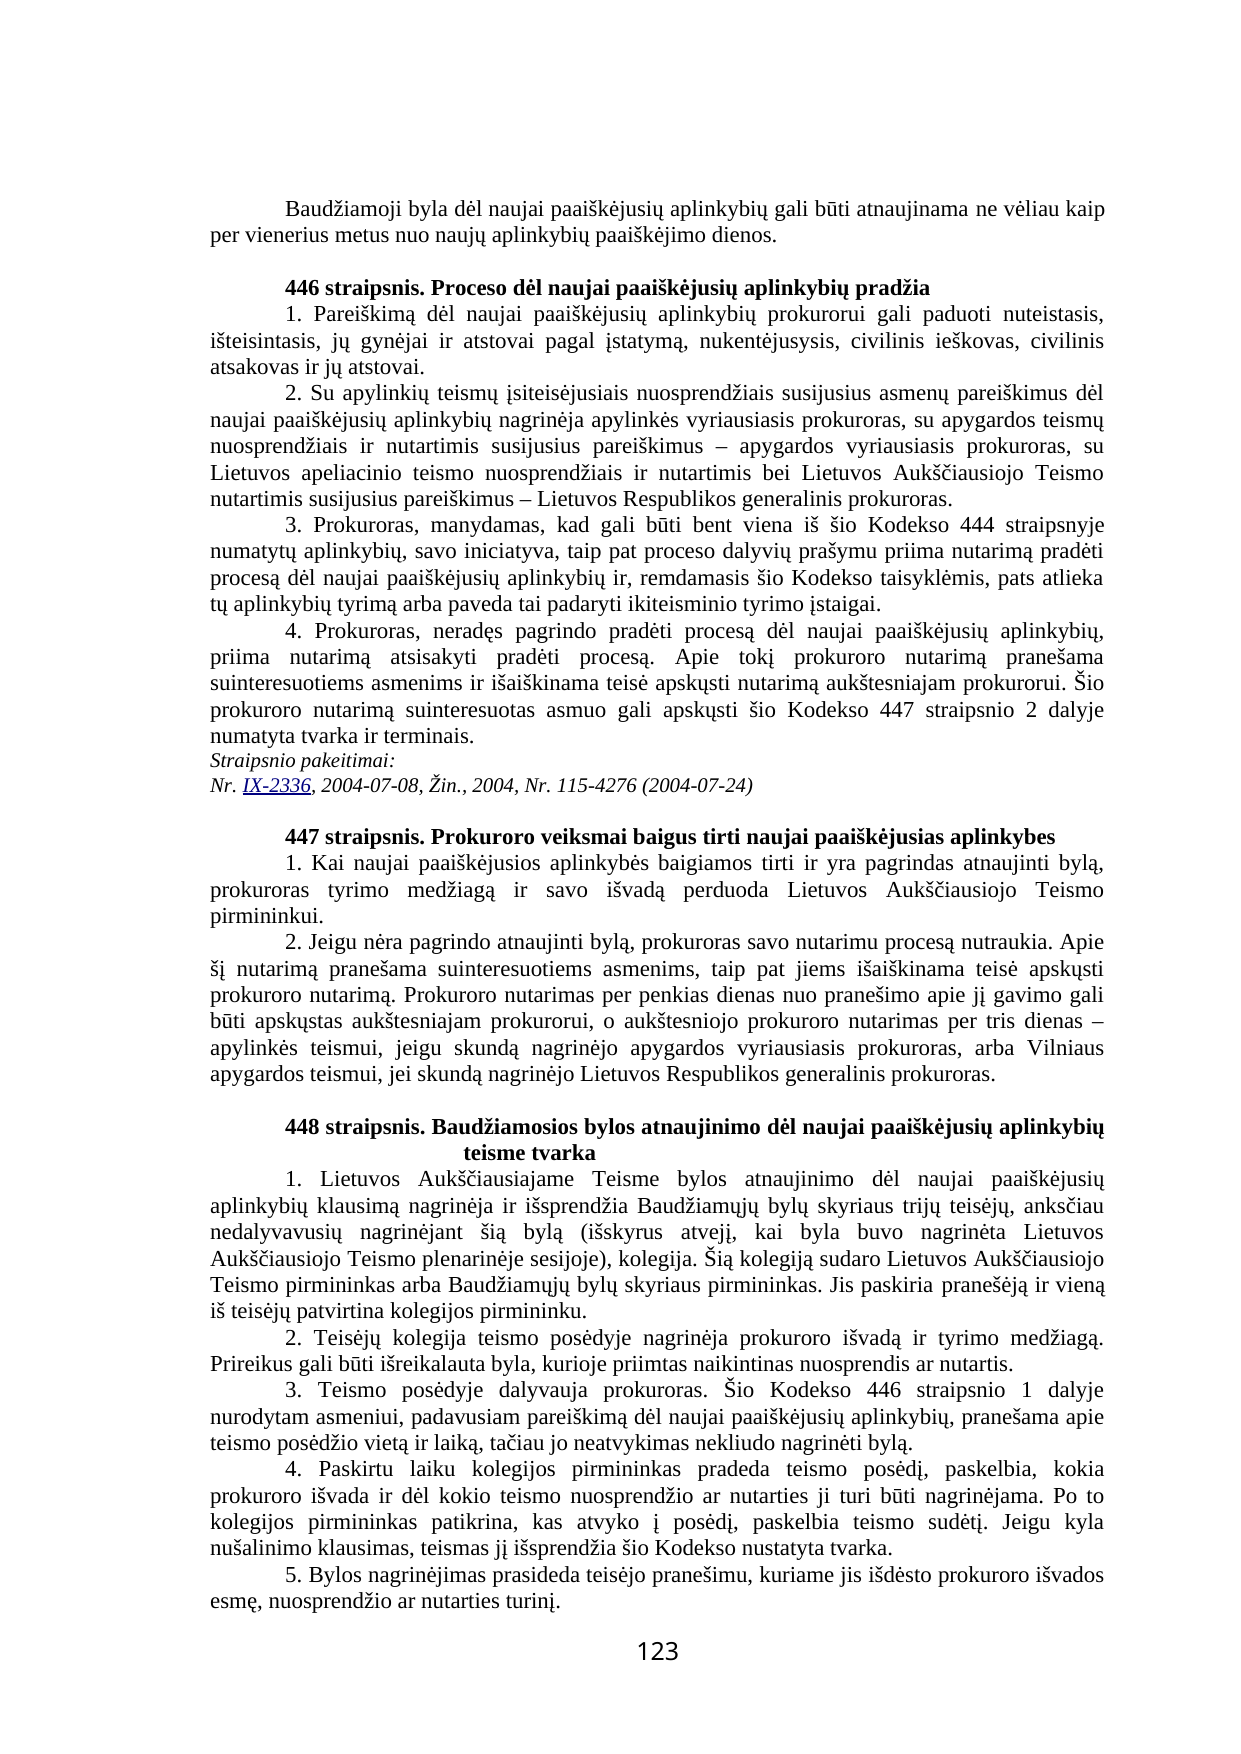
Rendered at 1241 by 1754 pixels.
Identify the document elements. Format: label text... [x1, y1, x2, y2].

text 1. Lietuvos Aukščiausiajame Teisme bylos atnaujinimo dėl naujai paaiškėjusių aplinkybių klausimą nagrinėja ir išsprendžia Baudžiamųjų bylų skyriaus trijų teisėjų, anksčiau nedalyvavusių nagrinėjant šią bylą (išskyrus atvejį, kai byla buvo nagrinėta Lietuvos Aukščiausiojo Teismo plenarinėje sesijoje), kolegija. Šią kolegiją sudaro Lietuvos Aukščiausiojo Teismo pirmininkas arba Baudžiamųjų bylų skyriaus pirmininkas. Jis paskiria pranešėją ir vieną iš teisėjų patvirtina kolegijos pirmininku. [210, 1166, 1106, 1324]
text 1. Kai naujai paaiškėjusios aplinkybės baigiamos tirti ir yra pagrindas atnaujinti bylą, prokuroras tyrimo medžiagą ir savo išvadą perduoda Lietuvos Aukščiausiojo Teismo pirmininkui. [210, 849, 1106, 928]
text 448 straipsnis. Baudžiamosios bylos atnaujinimo dėl naujai paaiškėjusių aplinkybių teisme tvarka [285, 1113, 1106, 1166]
text 3. Prokuroras, manydamas, kad gali būti bent viena iš šio Kodekso 444 straipsnyje numatytų aplinkybių, savo iniciatyva, taip pat proceso dalyvių prašymu priima nutarimą pradėti procesą dėl naujai paaiškėjusių aplinkybių ir, remdamasis šio Kodekso taisyklėmis, pats atlieka tų aplinkybių tyrimą arba paveda tai padaryti ikiteisminio tyrimo įstaigai. [210, 511, 1106, 617]
text 2. Jeigu nėra pagrindo atnaujinti bylą, prokuroras savo nutarimu procesą nutraukia. Apie šį nutarimą pranešama suinteresuotiems asmenims, taip pat jiems išaiškinama teisė apskųsti prokuroro nutarimą. Prokuroro nutarimas per penkias dienas nuo pranešimo apie jį gavimo gali būti apskųstas aukštesniajam prokurorui, o aukštesniojo prokuroro nutarimas per tris dienas – apylinkės teismui, jeigu skundą nagrinėjo apygardos vyriausiasis prokuroras, arba Vilniaus apygardos teismui, jei skundą nagrinėjo Lietuvos Respublikos generalinis prokuroras. [210, 928, 1106, 1086]
text Baudžiamoji byla dėl naujai paaiškėjusių aplinkybių gali būti atnaujinama ne vėliau kaip per vienerius metus nuo naujų aplinkybių paaiškėjimo dienos. [210, 195, 1106, 248]
text 1. Pareiškimą dėl naujai paaiškėjusių aplinkybių prokurorui gali paduoti nuteistasis, išteisintasis, jų gynėjai ir atstovai pagal įstatymą, nukentėjusysis, civilinis ieškovas, civilinis atsakovas ir jų atstovai. [210, 300, 1106, 379]
text Straipsnio pakeitimai: [210, 748, 1106, 772]
text Nr. IX-2336, 2004-07-08, Žin., 2004, Nr. 115-4276 (2004-07-24) [210, 772, 1106, 797]
text 4. Paskirtu laiku kolegijos pirmininkas pradeda teismo posėdį, paskelbia, kokia prokuroro išvada ir dėl kokio teismo nuosprendžio ar nutarties ji turi būti nagrinėjama. Po to kolegijos pirmininkas patikrina, kas atvyko į posėdį, paskelbia teismo sudėtį. Jeigu kyla nušalinimo klausimas, teismas jį išsprendžia šio Kodekso nustatyta tvarka. [210, 1455, 1106, 1561]
text 2. Teisėjų kolegija teismo posėdyje nagrinėja prokuroro išvadą ir tyrimo medžiagą. Prireikus gali būti išreikalauta byla, kurioje priimtas naikintinas nuosprendis ar nutartis. [210, 1324, 1106, 1376]
text 3. Teismo posėdyje dalyvauja prokuroras. Šio Kodekso 446 straipsnio 1 dalyje nurodytam asmeniui, padavusiam pareiškimą dėl naujai paaiškėjusių aplinkybių, pranešama apie teismo posėdžio vietą ir laiką, tačiau jo neatvykimas nekliudo nagrinėti bylą. [210, 1376, 1106, 1455]
text 5. Bylos nagrinėjimas prasideda teisėjo pranešimu, kuriame jis išdėsto prokuroro išvados esmę, nuosprendžio ar nutarties turinį. [210, 1561, 1106, 1613]
text 2. Su apylinkių teismų įsiteisėjusiais nuosprendžiais susijusius asmenų pareiškimus dėl naujai paaiškėjusių aplinkybių nagrinėja apylinkės vyriausiasis prokuroras, su apygardos teismų nuosprendžiais ir nutartimis susijusius pareiškimus – apygardos vyriausiasis prokuroras, su Lietuvos apeliacinio teismo nuosprendžiais ir nutartimis bei Lietuvos Aukščiausiojo Teismo nutartimis susijusius pareiškimus – Lietuvos Respublikos generalinis prokuroras. [210, 379, 1106, 511]
text 446 straipsnis. Proceso dėl naujai paaiškėjusių aplinkybių pradžia [210, 274, 1106, 300]
text 447 straipsnis. Prokuroro veiksmai baigus tirti naujai paaiškėjusias aplinkybes [285, 823, 1106, 849]
text 4. Prokuroras, neradęs pagrindo pradėti procesą dėl naujai paaiškėjusių aplinkybių, priima nutarimą atsisakyti pradėti procesą. Apie tokį prokuroro nutarimą pranešama suinteresuotiems asmenims ir išaiškinama teisė apskųsti nutarimą aukštesniajam prokurorui. Šio prokuroro nutarimą suinteresuotas asmuo gali apskųsti šio Kodekso 447 straipsnio 2 dalyje numatyta tvarka ir terminais. [210, 617, 1106, 748]
